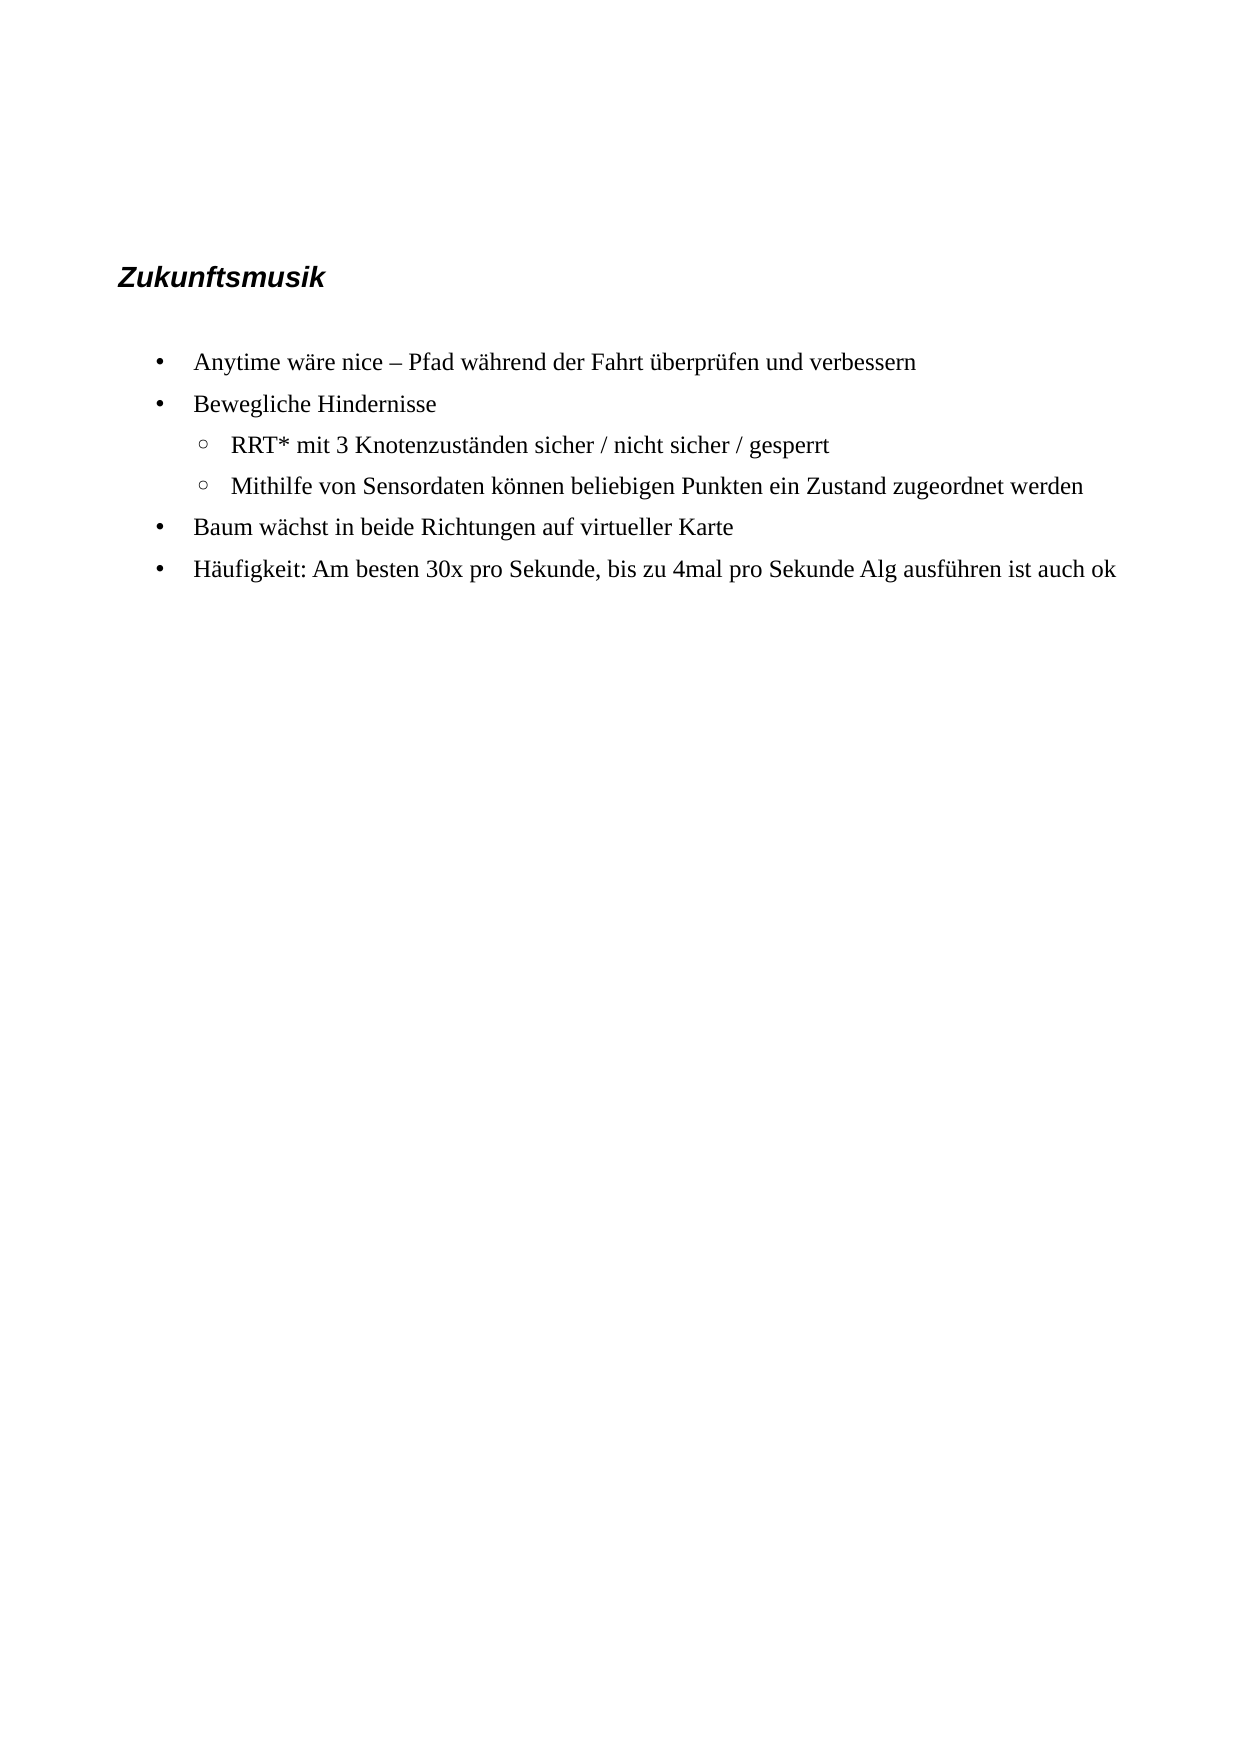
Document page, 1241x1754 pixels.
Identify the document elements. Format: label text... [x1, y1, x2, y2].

subtitle Zukunftsmusik [118, 260, 1122, 294]
list Häufigkeit: Am besten 30x pro Sekunde, bis zu 4mal pro Sekunde Alg ausführen ist auch ok [156, 554, 1122, 582]
list Mithilfe von Sensordaten können beliebigen Punkten ein Zustand zugeordnet werden [193, 471, 1122, 500]
list Baum wächst in beide Richtungen auf virtueller Karte [156, 512, 1122, 541]
list RRT* mit 3 Knotenzuständen sicher / nicht sicher / gesperrt [193, 430, 1122, 459]
list Anytime wäre nice – Pfad während der Fahrt überprüfen und verbessern [156, 347, 1122, 376]
list Bewegliche Hindernisse [156, 389, 1122, 417]
